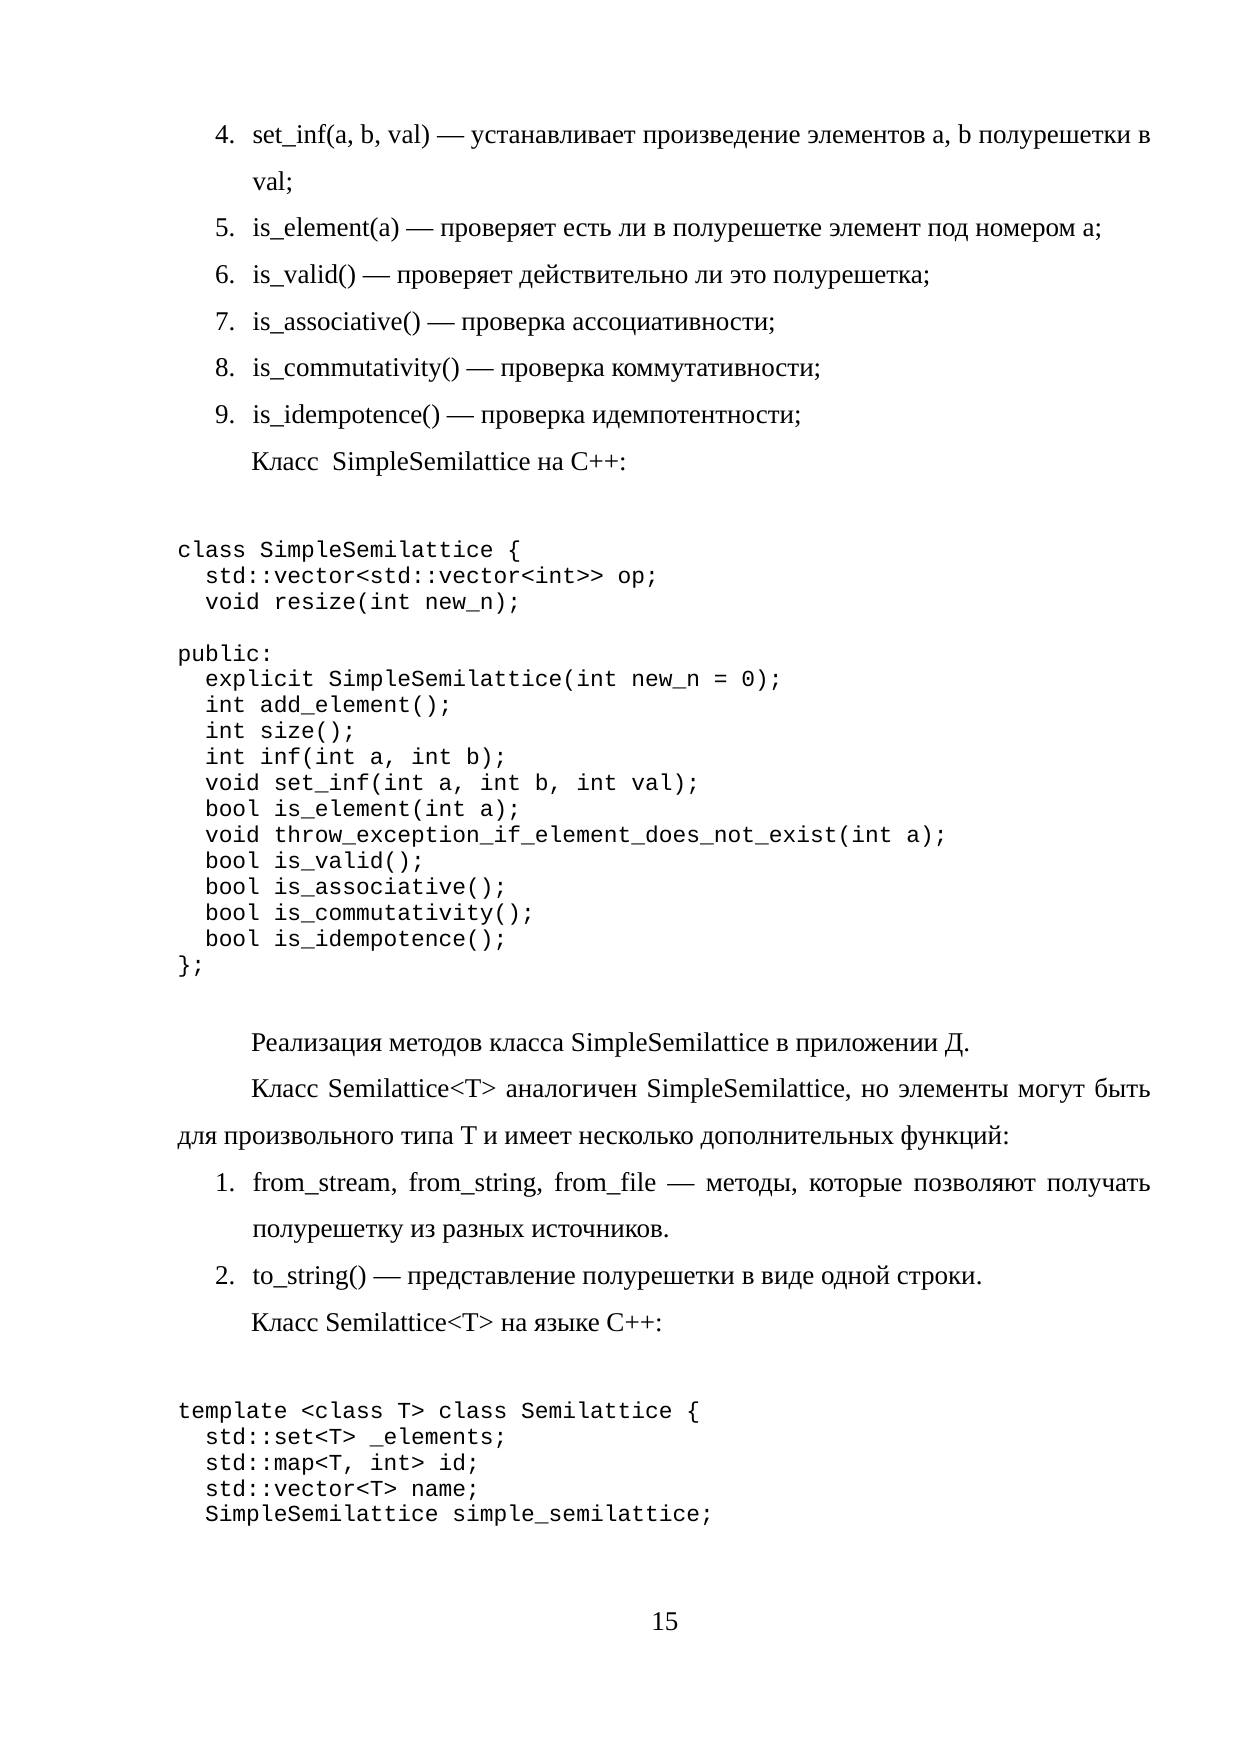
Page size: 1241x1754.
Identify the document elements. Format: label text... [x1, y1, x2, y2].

text Класс SimpleSemilattice на C++: [177, 445, 1152, 476]
text Класс Semilattice<T> аналогичен SimpleSemilattice, но элементы могут быть для произвольного типа T и имеет несколько дополнительных функций: [177, 1072, 1152, 1150]
list is_valid() — проверяет действительно ли это полурешетка; [215, 258, 1152, 289]
text std::vector<std::vector<int>> op; [177, 564, 1152, 590]
text bool is_valid(); [177, 849, 1152, 875]
text Класс Semilattice<T> на языке C++: [177, 1306, 1152, 1337]
text }; [177, 953, 1152, 979]
list is_commutativity() — проверка коммутативности; [215, 351, 1152, 383]
list is_idempotence() — проверка идемпотентности; [215, 398, 1152, 429]
list is_element(a) — проверяет есть ли в полурешетке элемент под номером a; [215, 211, 1152, 243]
text int inf(int a, int b); [177, 746, 1152, 772]
text template <class T> class Semilattice { [177, 1399, 1152, 1425]
text class SimpleSemilattice { [177, 538, 1152, 564]
text void resize(int new_n); [177, 590, 1152, 616]
text int add_element(); [177, 694, 1152, 720]
text bool is_commutativity(); [177, 901, 1152, 927]
list set_inf(a, b, val) — устанавливает произведение элементов a, b полурешетки в val; [215, 118, 1152, 196]
text bool is_associative(); [177, 875, 1152, 901]
text std::map<T, int> id; [177, 1451, 1152, 1477]
text SimpleSemilattice simple_semilattice; [177, 1503, 1152, 1529]
text public: [177, 642, 1152, 668]
text int size(); [177, 720, 1152, 746]
text bool is_element(int a); [177, 797, 1152, 823]
text std::vector<T> name; [177, 1477, 1152, 1503]
list from_stream, from_string, from_file — методы, которые позволяют получать полурешетку из разных источников. [215, 1166, 1152, 1243]
text std::set<T> _elements; [177, 1425, 1152, 1451]
text Реализация методов класса SimpleSemilattice в приложении Д. [177, 1026, 1152, 1057]
text bool is_idempotence(); [177, 927, 1152, 953]
text explicit SimpleSemilattice(int new_n = 0); [177, 668, 1152, 694]
text void throw_exception_if_element_does_not_exist(int a); [177, 823, 1152, 849]
list is_associative() — проверка ассоциативности; [215, 305, 1152, 336]
text void set_inf(int a, int b, int val); [177, 772, 1152, 797]
list to_string() — представление полурешетки в виде одной строки. [215, 1259, 1152, 1290]
